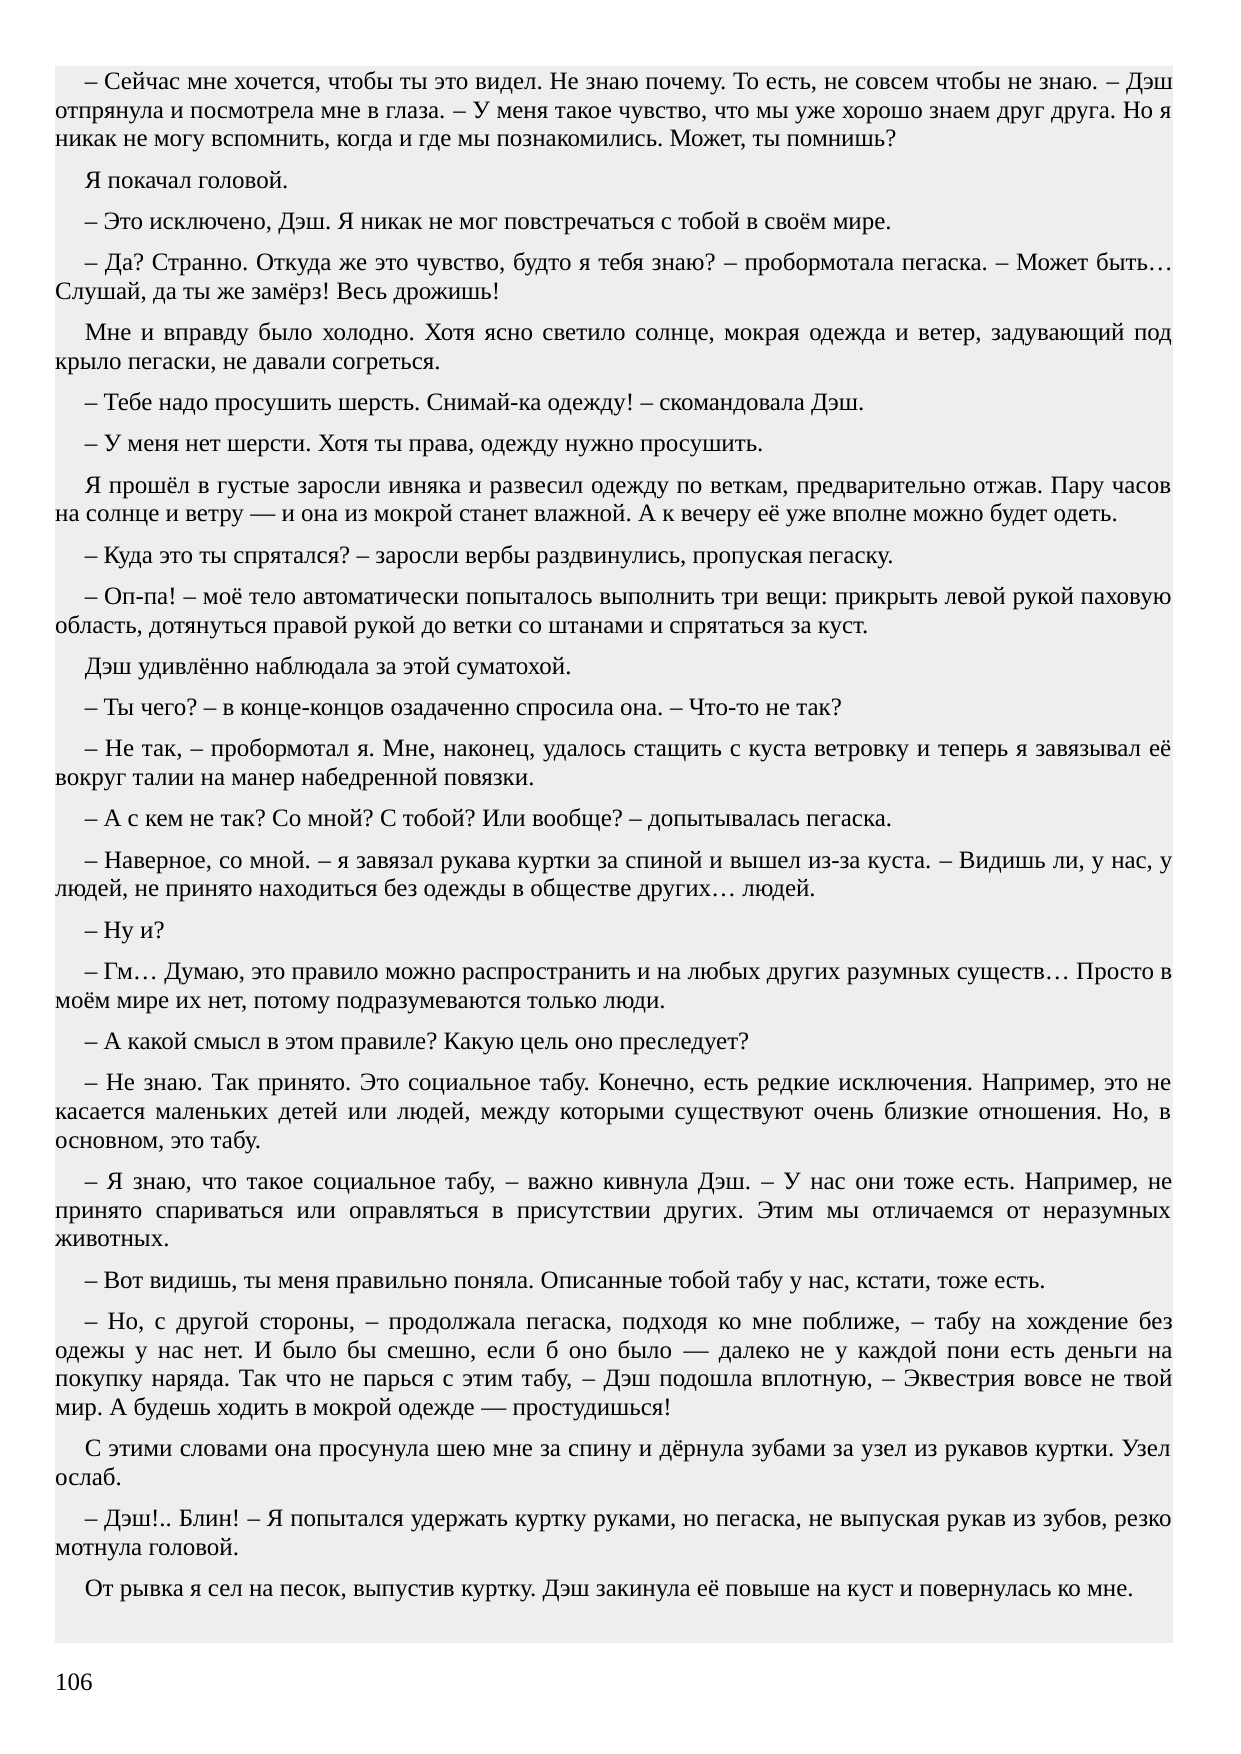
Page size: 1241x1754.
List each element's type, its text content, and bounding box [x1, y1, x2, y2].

text – Не знаю. Так принято. Это социальное табу. Конечно, есть редкие исключения. Например, это не касается маленьких детей или людей, между которыми существуют очень близкие отношения. Но, в основном, это табу. [55, 1067, 1173, 1153]
text – Я знаю, что такое социальное табу, – важно кивнула Дэш. – У нас они тоже есть. Например, не принято спариваться или оправляться в присутствии других. Этим мы отличаемся от неразумных животных. [55, 1166, 1173, 1252]
text Я покачал головой. [55, 165, 1173, 193]
text – Ты чего? – в конце-концов озадаченно спросила она. – Что-то не так? [55, 692, 1173, 721]
text – Вот видишь, ты меня правильно поняла. Описанные тобой табу у нас, кстати, тоже есть. [55, 1265, 1173, 1293]
text От рывка я сел на песок, выпустив куртку. Дэш закинула её повыше на куст и повернулась ко мне. [55, 1573, 1173, 1602]
text С этими словами она просунула шею мне за спину и дёрнула зубами за узел из рукавов куртки. Узел ослаб. [55, 1433, 1173, 1491]
text – А какой смысл в этом правиле? Какую цель оно преследует? [55, 1026, 1173, 1055]
text – А с кем не так? Со мной? С тобой? Или вообще? – допытывалась пегаска. [55, 803, 1173, 832]
text – Не так, – пробормотал я. Мне, наконец, удалось стащить с куста ветровку и теперь я завязывал её вокруг талии на манер набедренной повязки. [55, 733, 1173, 791]
text – Ну и? [55, 915, 1173, 943]
text – Оп-па! – моё тело автоматически попыталось выполнить три вещи: прикрыть левой рукой паховую область, дотянуться правой рукой до ветки со штанами и спрятаться за куст. [55, 581, 1173, 638]
text – Куда это ты спрятался? – заросли вербы раздвинулись, пропуская пегаску. [55, 540, 1173, 568]
text – Это исключено, Дэш. Я никак не мог повстречаться с тобой в своём мире. [55, 206, 1173, 235]
text – Сейчас мне хочется, чтобы ты это видел. Не знаю почему. То есть, не совсем чтобы не знаю. – Дэш отпрянула и посмотрела мне в глаза. – У меня такое чувство, что мы уже хорошо знаем друг друга. Но я никак не могу вспомнить, когда и где мы познакомились. Может, ты помнишь? [55, 66, 1173, 152]
text – Тебе надо просушить шерсть. Снимай-ка одежду! – скомандовала Дэш. [55, 387, 1173, 416]
text – Но, с другой стороны, – продолжала пегаска, подходя ко мне поближе, – табу на хождение без одежы у нас нет. И было бы смешно, если б оно было — далеко не у каждой пони есть деньги на покупку наряда. Так что не парься с этим табу, – Дэш подошла вплотную, – Эквестрия вовсе не твой мир. А будешь ходить в мокрой одежде — простудишься! [55, 1306, 1173, 1421]
text Мне и вправду было холодно. Хотя ясно светило солнце, мокрая одежда и ветер, задувающий под крыло пегаски, не давали согреться. [55, 317, 1173, 375]
text Дэш удивлённо наблюдала за этой суматохой. [55, 651, 1173, 680]
text – Гм… Думаю, это правило можно распространить и на любых других разумных существ… Просто в моём мире их нет, потому подразумеваются только люди. [55, 956, 1173, 1013]
text – Дэш!.. Блин! – Я попытался удержать куртку руками, но пегаска, не выпуская рукав из зубов, резко мотнула головой. [55, 1503, 1173, 1561]
text – Да? Странно. Откуда же это чувство, будто я тебя знаю? – пробормотала пегаска. – Может быть… Слушай, да ты же замёрз! Весь дрожишь! [55, 247, 1173, 305]
text Я прошёл в густые заросли ивняка и развесил одежду по веткам, предварительно отжав. Пару часов на солнце и ветру — и она из мокрой станет влажной. А к вечеру её уже вполне можно будет одеть. [55, 470, 1173, 527]
text – Наверное, со мной. – я завязал рукава куртки за спиной и вышел из-за куста. – Видишь ли, у нас, у людей, не принято находиться без одежды в обществе других… людей. [55, 845, 1173, 902]
text – У меня нет шерсти. Хотя ты права, одежду нужно просушить. [55, 428, 1173, 457]
